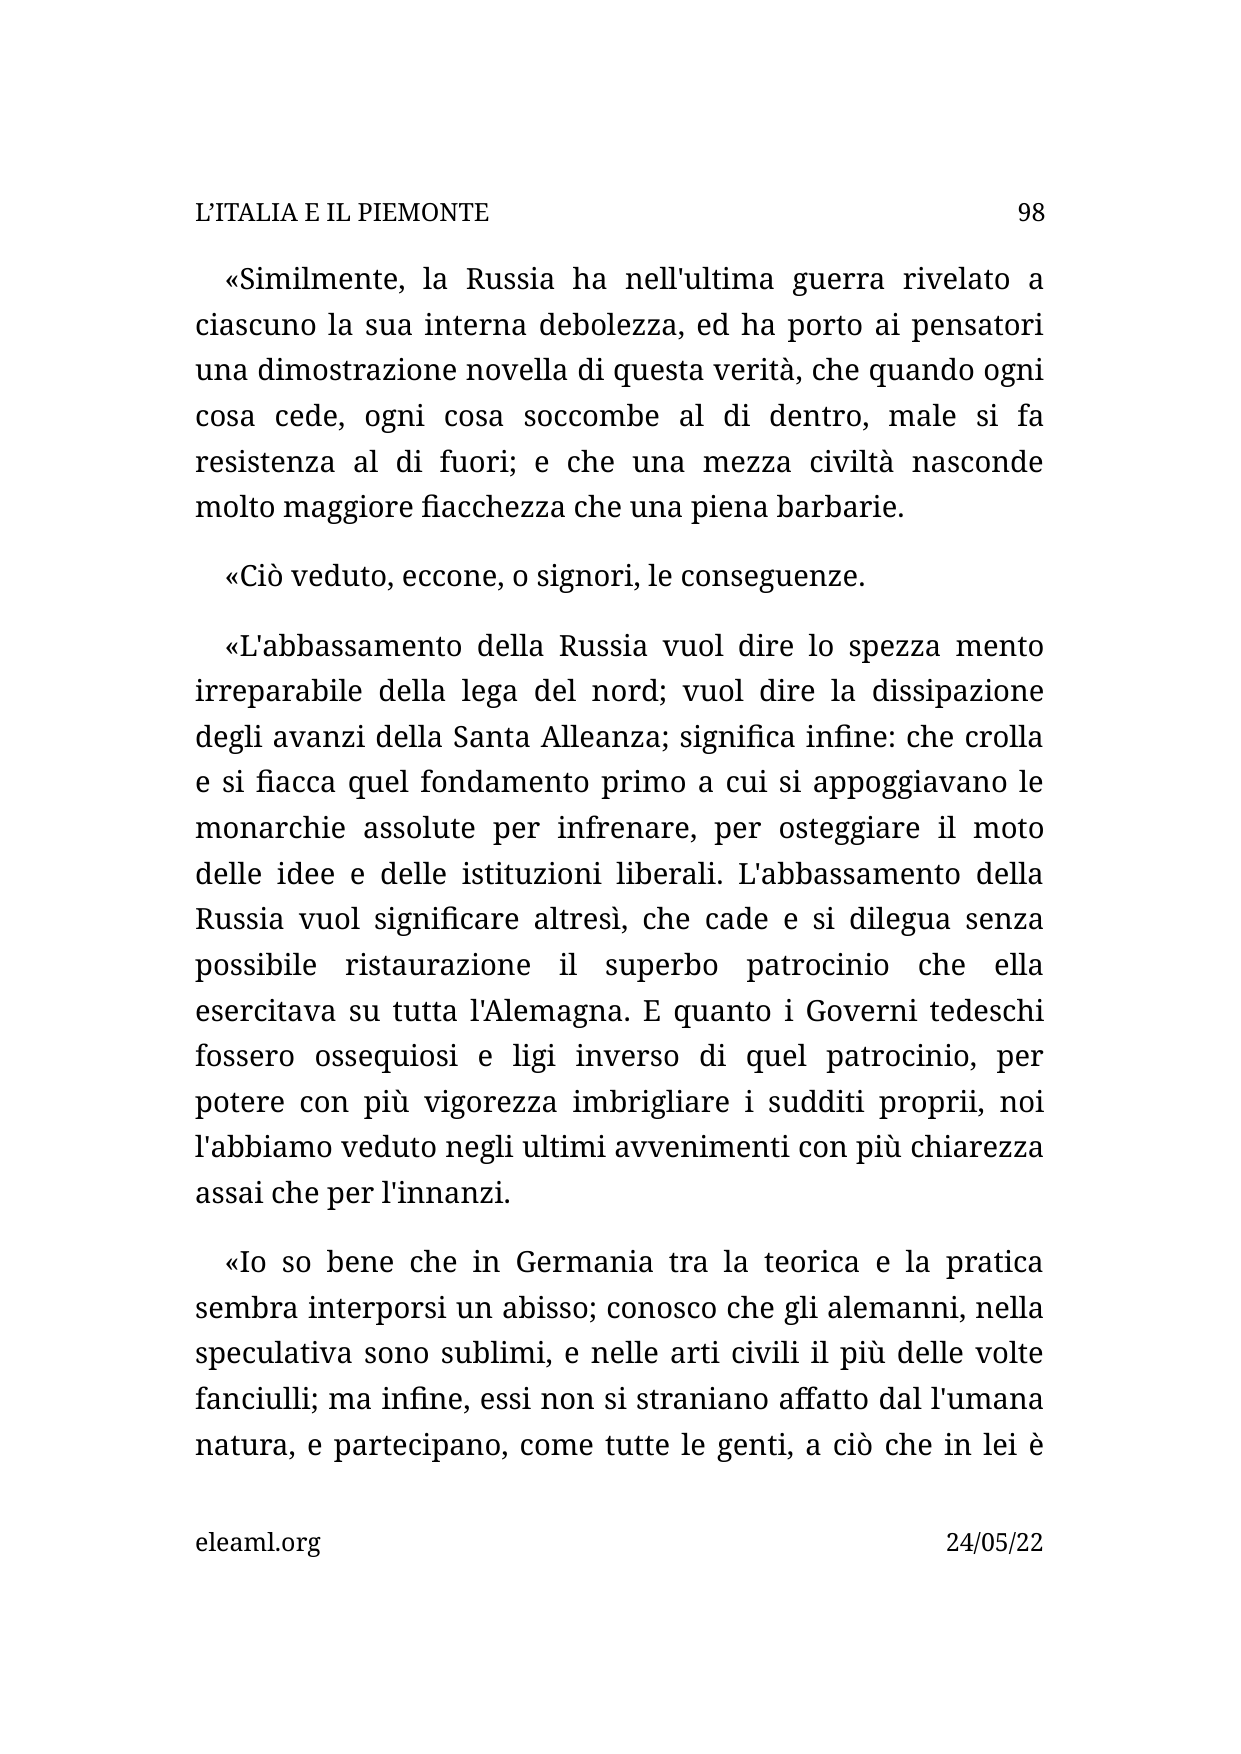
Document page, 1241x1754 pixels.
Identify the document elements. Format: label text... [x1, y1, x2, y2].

text «L'abbassamento della Russia vuol dire lo spezza mento irreparabile della lega del nord; vuol dire la dissipazione degli avanzi della Santa Alleanza; significa infine: che crolla e si fiacca quel fondamento primo a cui si appoggiavano le monarchie assolute per infrenare, per osteggiare il moto delle idee e delle istituzioni liberali. L'abbassamento della Russia vuol significare altresì, che cade e si dilegua senza possibile ristaurazione il superbo patrocinio che ella esercitava su tutta l'Alemagna. E quanto i Governi tedeschi fossero ossequiosi e ligi inverso di quel patrocinio, per potere con più vigorezza imbrigliare i sudditi proprii, noi l'abbiamo veduto negli ultimi avvenimenti con più chiarezza assai che per l'innanzi. [195, 625, 1045, 1212]
text «Ciò veduto, eccone, o signori, le conseguenze. [195, 556, 1045, 595]
text «Similmente, la Russia ha nell'ultima guerra rivelato a ciascuno la sua interna debolezza, ed ha porto ai pensatori una dimostrazione novella di questa verità, che quando ogni cosa cede, ogni cosa soccombe al di dentro, male si fa resistenza al di fuori; e che una mezza civiltà nasconde molto maggiore fiacchezza che una piena barbarie. [195, 258, 1045, 526]
text «Io so bene che in Germania tra la teorica e la pratica sembra interporsi un abisso; conosco che gli alemanni, nella speculativa sono sublimi, e nelle arti civili il più delle volte fanciulli; ma infine, essi non si straniano affatto dal l'umana natura, e partecipano, come tutte le genti, a ciò che in lei è [195, 1242, 1045, 1464]
